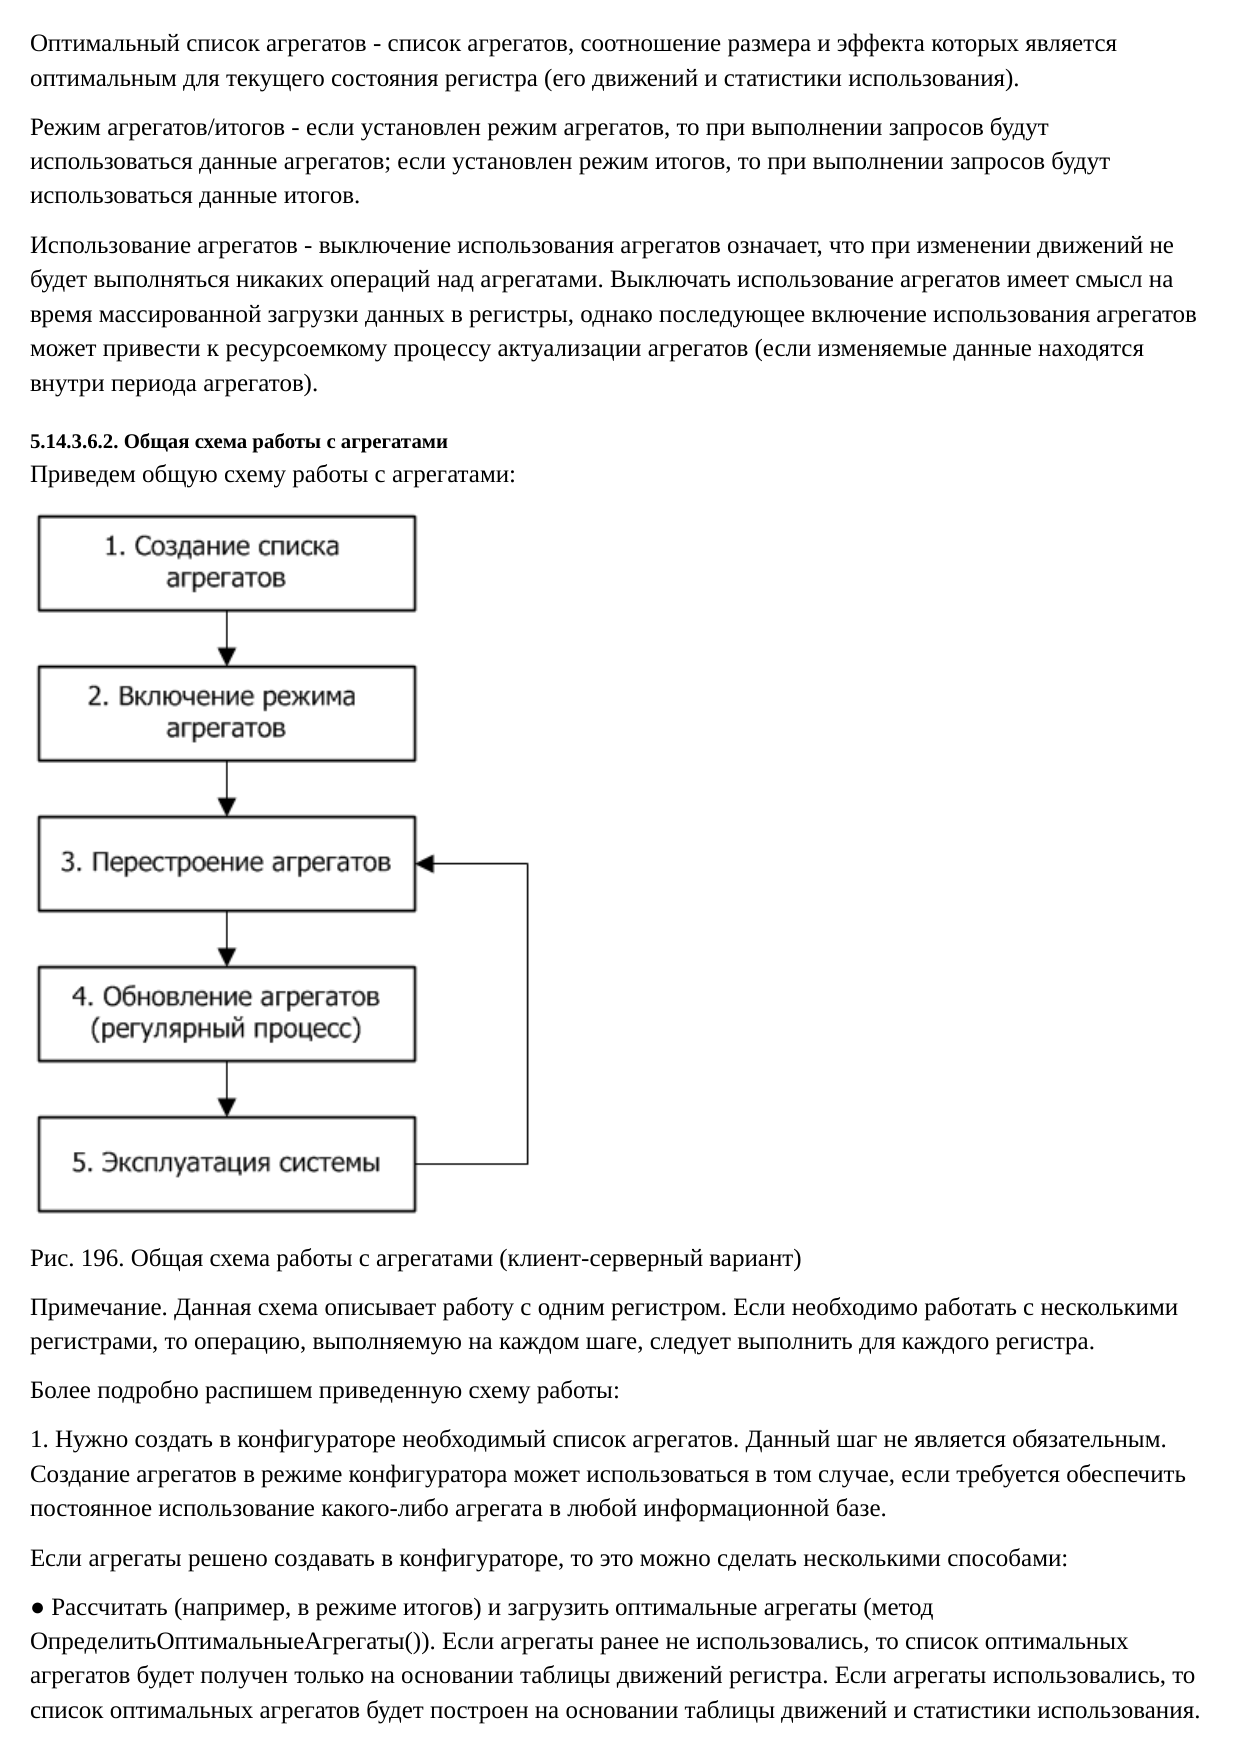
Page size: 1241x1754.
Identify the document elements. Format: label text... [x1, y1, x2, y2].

picture [29, 508, 535, 1223]
subtitle 5.14.3.6.2. Общая схема работы с агрегатами [30, 429, 1211, 453]
text Более подробно распишем приведенную схему работы: [30, 1376, 1211, 1404]
text Режим агрегатов/итогов ‑ если установлен режим агрегатов, то при выполнении запросов будут использоваться данные агрегатов; если установлен режим итогов, то при выполнении запросов будут использоваться данные итогов. [30, 112, 1211, 209]
text Рис. 196. Общая схема работы с агрегатами (клиент-серверный вариант) [30, 1243, 1211, 1272]
text Приведем общую схему работы с агрегатами: [30, 459, 1211, 488]
text Если агрегаты решено создавать в конфигураторе, то это можно сделать несколькими способами: [30, 1543, 1211, 1571]
text ● Рассчитать (например, в режиме итогов) и загрузить оптимальные агрегаты (метод ОпределитьОптимальныеАгрегаты()). Если агрегаты ранее не использовались, то список оптимальных агрегатов будет получен только на основании таблицы движений регистра. Если агрегаты использовались, то список оптимальных агрегатов будет построен на основании таблицы движений и статистики использования. [30, 1592, 1211, 1724]
text Примечание. Данная схема описывает работу с одним регистром. Если необходимо работать с несколькими регистрами, то операцию, выполняемую на каждом шаге, следует выполнить для каждого регистра. [30, 1292, 1211, 1355]
text Оптимальный список агрегатов ‑ список агрегатов, соотношение размера и эффекта которых является оптимальным для текущего состояния регистра (его движений и статистики использования). [30, 28, 1211, 91]
text 1. Нужно создать в конфигураторе необходимый список агрегатов. Данный шаг не является обязательным. Создание агрегатов в режиме конфигуратора может использоваться в том случае, если требуется обеспечить постоянное использование какого-либо агрегата в любой информационной базе. [30, 1424, 1211, 1522]
text Использование агрегатов ‑ выключение использования агрегатов означает, что при изменении движений не будет выполняться никаких операций над агрегатами. Выключать использование агрегатов имеет смысл на время массированной загрузки данных в регистры, однако последующее включение использования агрегатов может привести к ресурсоемкому процессу актуализации агрегатов (если изменяемые данные находятся внутри периода агрегатов). [30, 230, 1211, 396]
